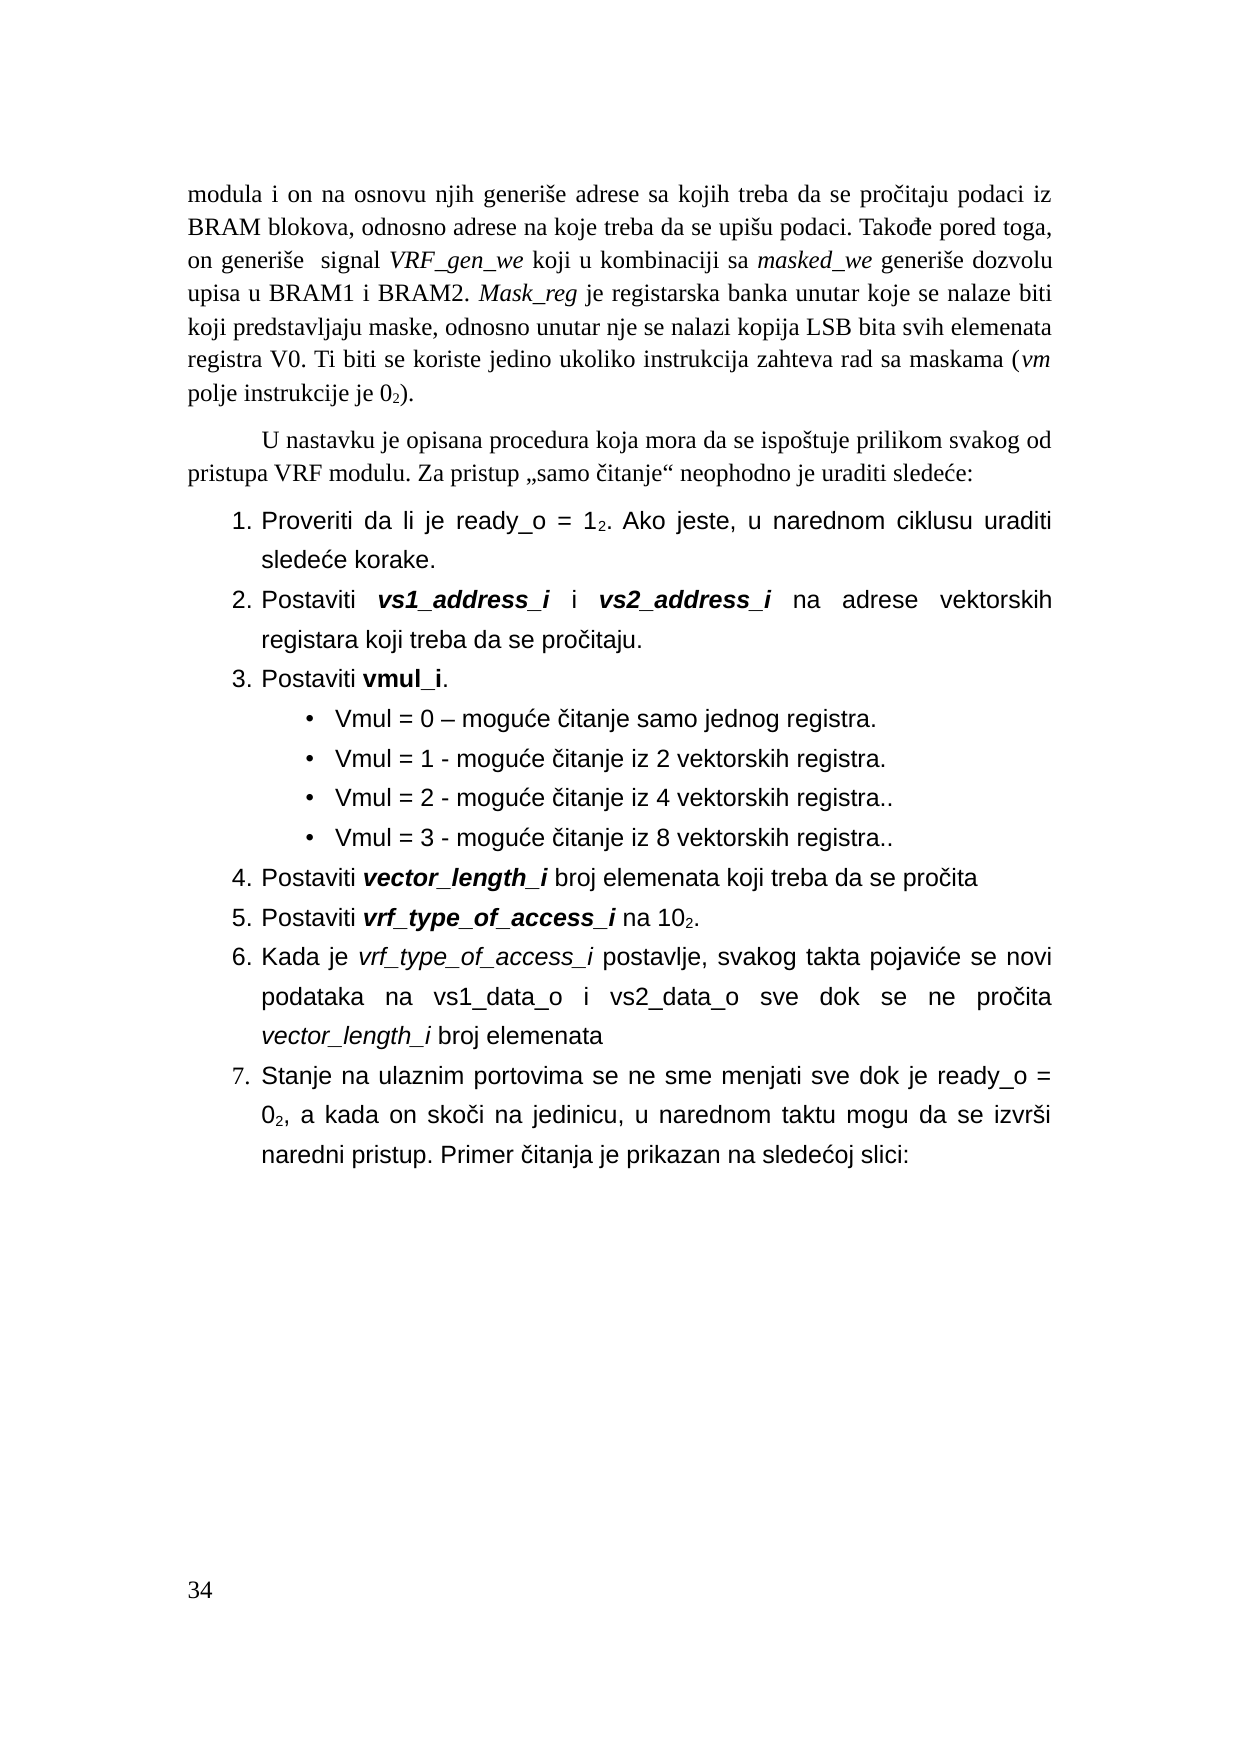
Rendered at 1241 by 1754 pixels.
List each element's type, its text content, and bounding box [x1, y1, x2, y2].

list Postaviti vs1_address_i i vs2_address_i na adrese vektorskih registara koji treba da se pročitaju. [232, 585, 1053, 653]
list Postaviti vrf_type_of_access_i na 102. [232, 902, 1053, 931]
list Postaviti vmul_i. [232, 664, 1053, 693]
text modula i on na osnovu njih generiše adrese sa kojih treba da se pročitaju podaci iz BRAM blokova, odnosno adrese na koje treba da se upišu podaci. Takođe pored toga, on generiše signal VRF_gen_we koji u kombinaciji sa masked_we generiše dozvolu upisa u BRAM1 i BRAM2. Mask_reg je registarska banka unutar koje se nalaze biti koji predstavljaju maske, odnosno unutar nje se nalazi kopija LSB bita svih elemenata registra V0. Ti biti se koriste jedino ukoliko instrukcija zahteva rad sa maskama (vm polje instrukcije je 02). [187, 179, 1053, 406]
list Stanje na ulaznim portovima se ne sme menjati sve dok je ready_o = 02, a kada on skoči na jedinicu, u narednom taktu mogu da se izvrši naredni pristup. Primer čitanja je prikazan na sledećoj slici: [232, 1061, 1053, 1169]
list Vmul = 3 - moguće čitanje iz 8 vektorskih registra.. [305, 823, 1053, 852]
list Kada je vrf_type_of_access_i postavlje, svakog takta pojaviće se novi podataka na vs1_data_o i vs2_data_o sve dok se ne pročita vector_length_i broj elemenata [232, 942, 1053, 1050]
list Vmul = 1 - moguće čitanje iz 2 vektorskih registra. [305, 743, 1053, 772]
list Vmul = 2 - moguće čitanje iz 4 vektorskih registra.. [305, 783, 1053, 812]
list Proveriti da li je ready_o = 12. Ako jeste, u narednom ciklusu uraditi sledeće korake. [232, 506, 1053, 574]
list Postaviti vector_length_i broj elemenata koji treba da se pročita [232, 863, 1053, 892]
list Vmul = 0 – moguće čitanje samo jednog registra. [305, 704, 1053, 733]
text U nastavku je opisana procedura koja mora da se ispoštuje prilikom svakog od pristupa VRF modulu. Za pristup „samo čitanje“ neophodno je uraditi sledeće: [187, 425, 1053, 487]
